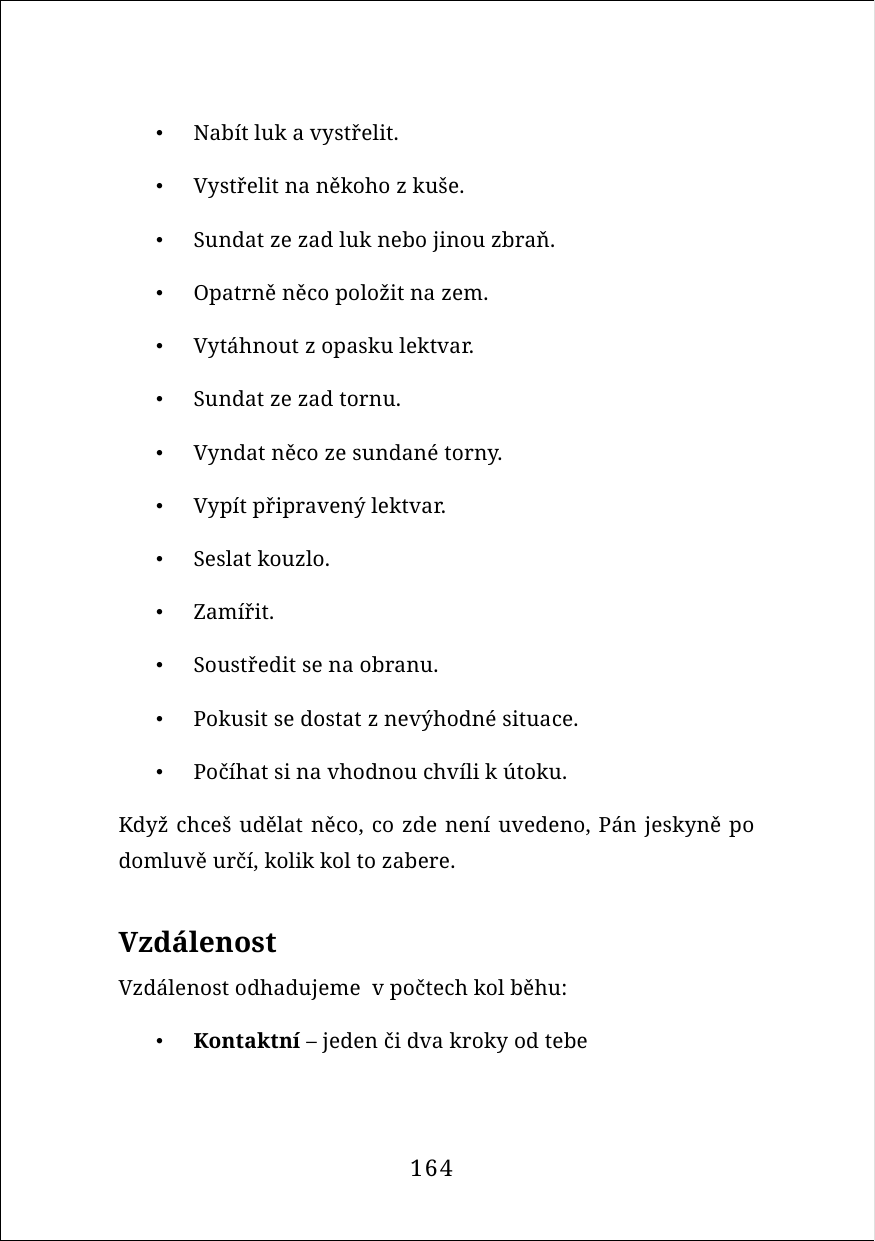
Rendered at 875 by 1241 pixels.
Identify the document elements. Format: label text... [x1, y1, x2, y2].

list Kontaktní – jeden či dva kroky od tebe [156, 1026, 756, 1054]
list Pokusit se dostat z nevýhodné situace. [156, 704, 756, 732]
text Vzdálenost odhadujeme v počtech kol běhu: [118, 973, 756, 1001]
list Vypít připravený lektvar. [156, 491, 756, 519]
list Zamířit. [156, 597, 756, 626]
list Vyndat něco ze sundané torny. [156, 438, 756, 466]
list Počíhat si na vhodnou chvíli k útoku. [156, 757, 756, 785]
list Seslat kouzlo. [156, 544, 756, 572]
text Když chceš udělat něco, co zde není uvedeno, Pán jeskyně po domluvě určí, kolik kol to zabere. [118, 810, 756, 874]
list Sundat ze zad tornu. [156, 384, 756, 413]
subtitle Vzdálenost [118, 923, 756, 961]
list Nabít luk a vystřelit. [156, 118, 756, 147]
list Opatrně něco položit na zem. [156, 278, 756, 306]
list Sundat ze zad luk nebo jinou zbraň. [156, 225, 756, 253]
list Vytáhnout z opasku lektvar. [156, 331, 756, 359]
list Soustředit se na obranu. [156, 651, 756, 679]
list Vystřelit na někoho z kuše. [156, 171, 756, 200]
